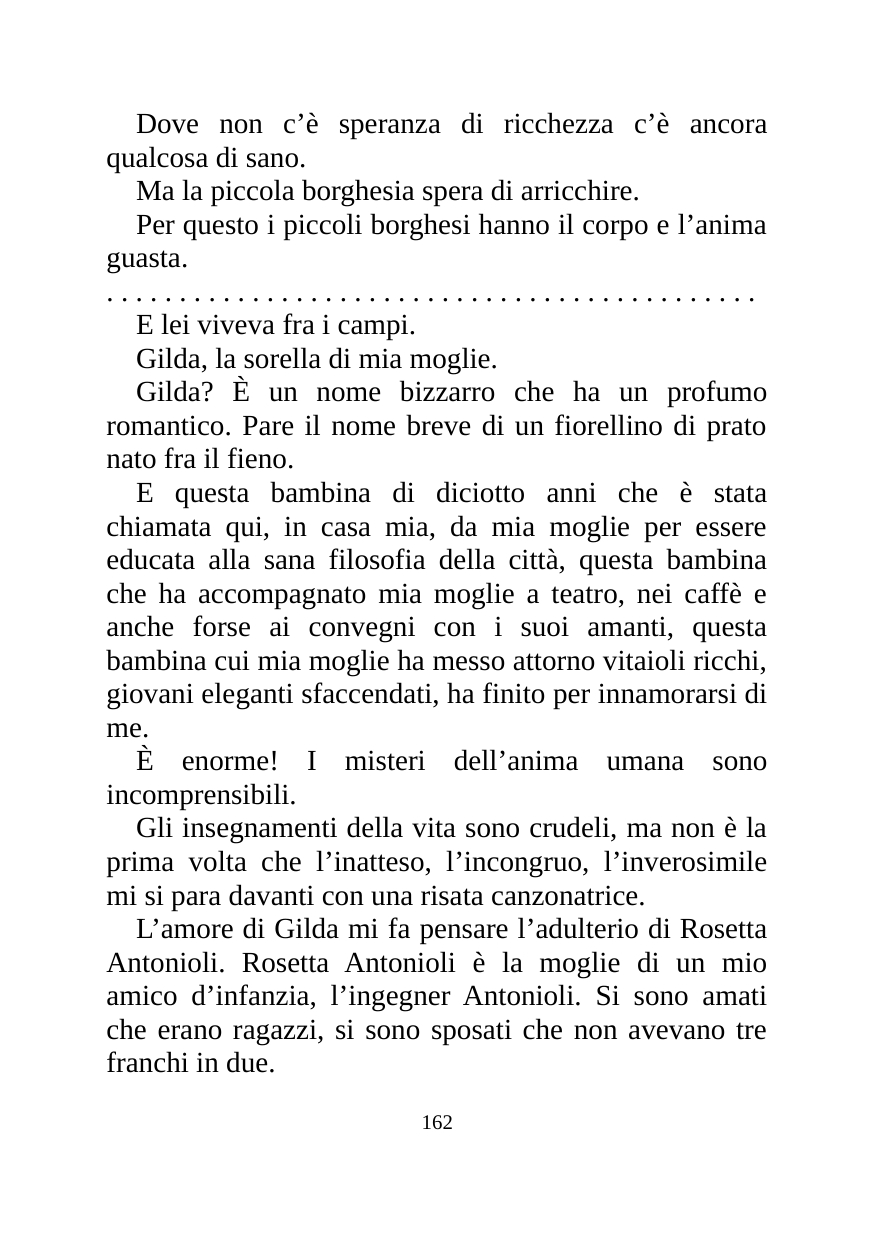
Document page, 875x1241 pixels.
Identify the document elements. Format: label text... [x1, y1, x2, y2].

text Dove non c’è speranza di ricchezza c’è ancora qualcosa di sano. [106, 106, 768, 173]
text E questa bambina di diciotto anni che è stata chiamata qui, in casa mia, da mia moglie per essere educata alla sana filosofia della città, questa bambina che ha accompagnato mia moglie a teatro, nei caffè e anche forse ai convegni con i suoi amanti, questa bambina cui mia moglie ha messo attorno vitaioli ricchi, giovani eleganti sfaccendati, ha finito per innamorarsi di me. [106, 475, 768, 743]
text Gilda? È un nome bizzarro che ha un profumo romantico. Pare il nome breve di un fiorellino di prato nato fra il fieno. [106, 374, 768, 475]
text Per questo i piccoli borghesi hanno il corpo e l’anima guasta. [106, 207, 768, 274]
text . . . . . . . . . . . . . . . . . . . . . . . . . . . . . . . . . . . . . . . . . . . . . [106, 274, 768, 307]
text E lei viveva fra i campi. [106, 307, 768, 341]
text L’amore di Gilda mi fa pensare l’adulterio di Rosetta Antonioli. Rosetta Antonioli è la moglie di un mio amico d’infanzia, l’ingegner Antonioli. Si sono amati che erano ragazzi, si sono sposati che non avevano tre franchi in due. [106, 911, 768, 1079]
text Ma la piccola borghesia spera di arricchire. [106, 173, 768, 207]
text È enorme! I misteri dell’anima umana sono incomprensibili. [106, 743, 768, 811]
text Gli insegnamenti della vita sono crudeli, ma non è la prima volta che l’inatteso, l’incongruo, l’inverosimile mi si para davanti con una risata canzonatrice. [106, 811, 768, 911]
text Gilda, la sorella di mia moglie. [106, 341, 768, 374]
